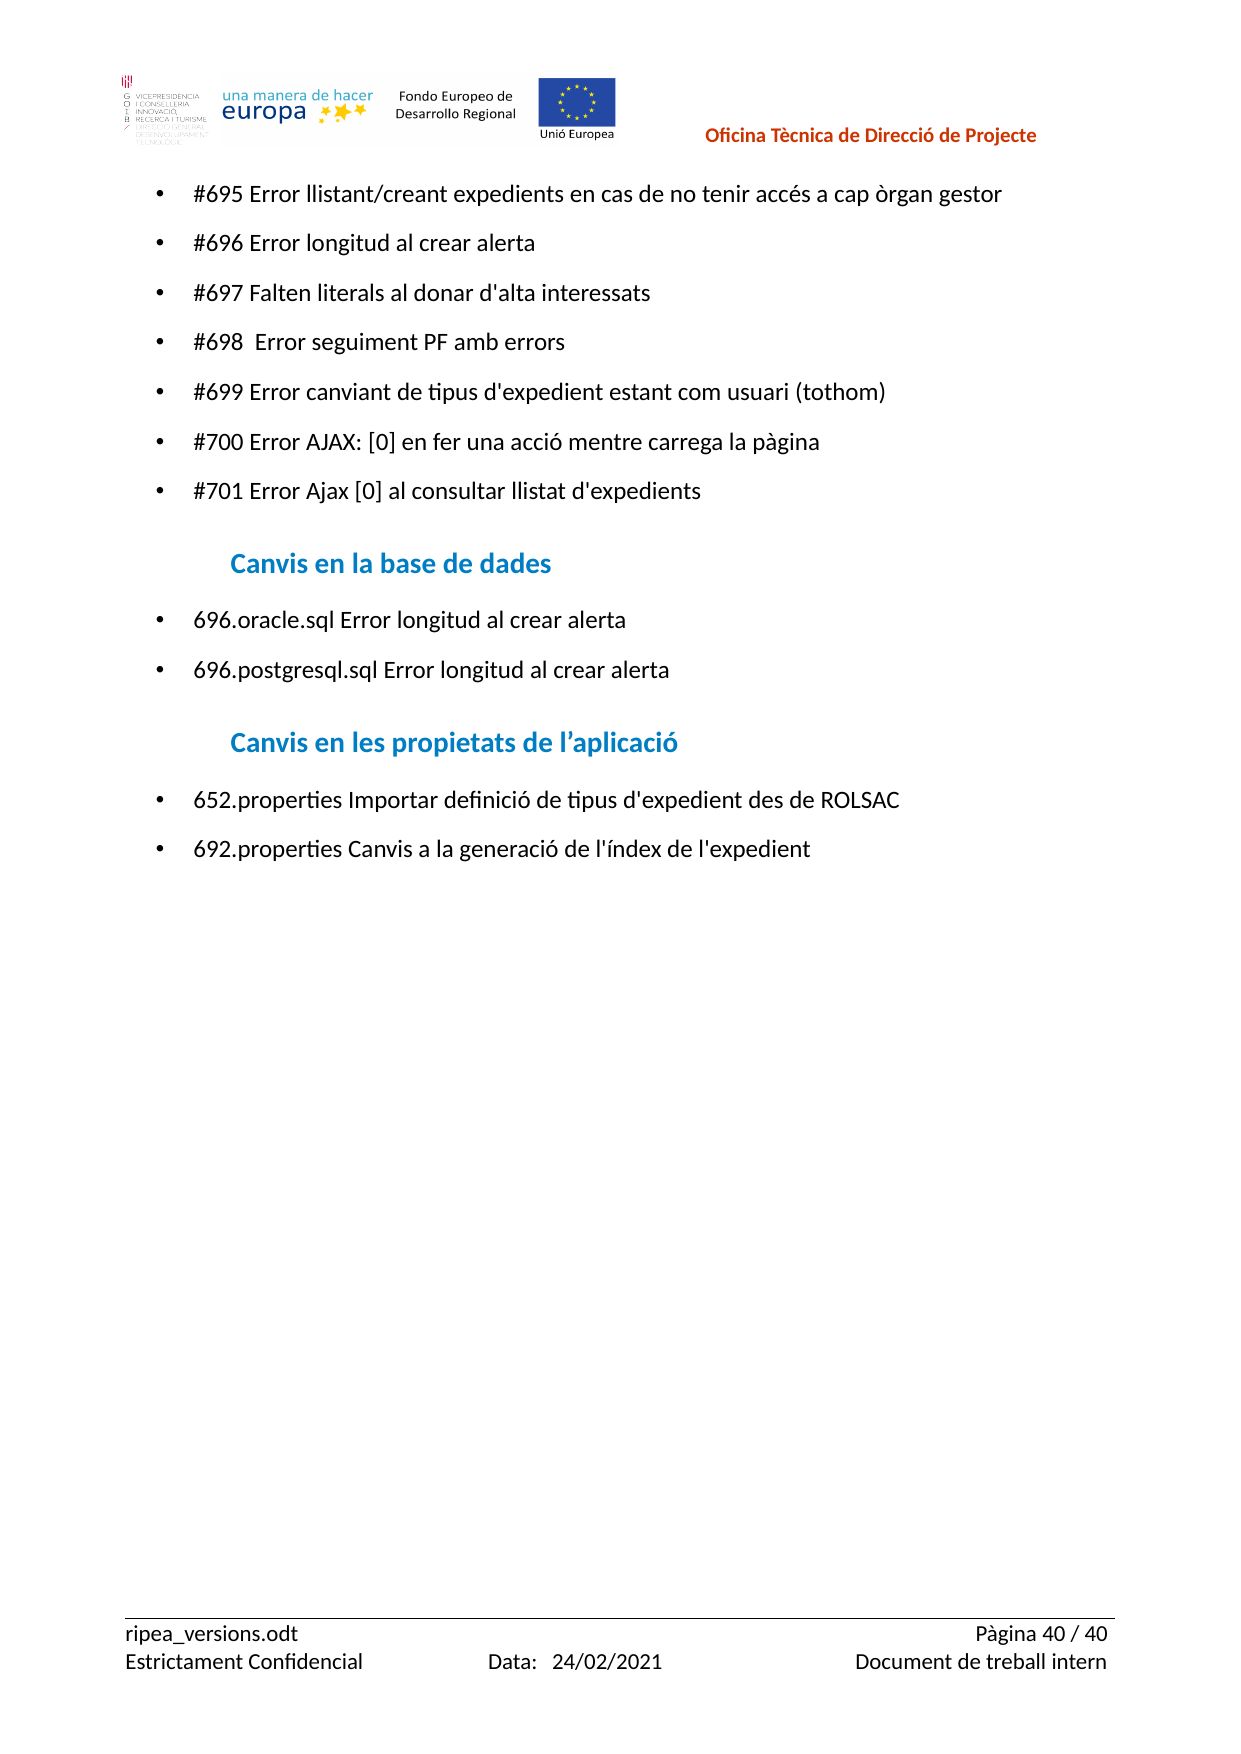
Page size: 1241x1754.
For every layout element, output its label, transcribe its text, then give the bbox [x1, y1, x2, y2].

list #698 Error seguiment PF amb errors [156, 326, 1122, 357]
list #697 Falten literals al donar d'alta interessats [156, 277, 1122, 307]
list #701 Error Ajax [0] al consultar llistat d'expedients [156, 475, 1122, 506]
list 696.postgresql.sql Error longitud al crear alerta [156, 654, 1122, 685]
list 696.oracle.sql Error longitud al crear alerta [156, 605, 1122, 635]
subtitle Canvis en les propietats de l’aplicació [153, 724, 1122, 760]
picture [219, 73, 621, 147]
picture [118, 73, 213, 147]
subtitle Canvis en la base de dades [153, 545, 1122, 581]
list 652.properties Importar definició de tipus d'expedient des de ROLSAC [156, 784, 1122, 814]
list #699 Error canviant de tipus d'expedient estant com usuari (tothom) [156, 376, 1122, 407]
list #696 Error longitud al crear alerta [156, 227, 1122, 258]
list #695 Error llistant/creant expedients en cas de no tenir accés a cap òrgan gestor [156, 178, 1122, 208]
list #700 Error AJAX: [0] en fer una acció mentre carrega la pàgina [156, 426, 1122, 456]
list 692.properties Canvis a la generació de l'índex de l'expedient [156, 833, 1122, 864]
